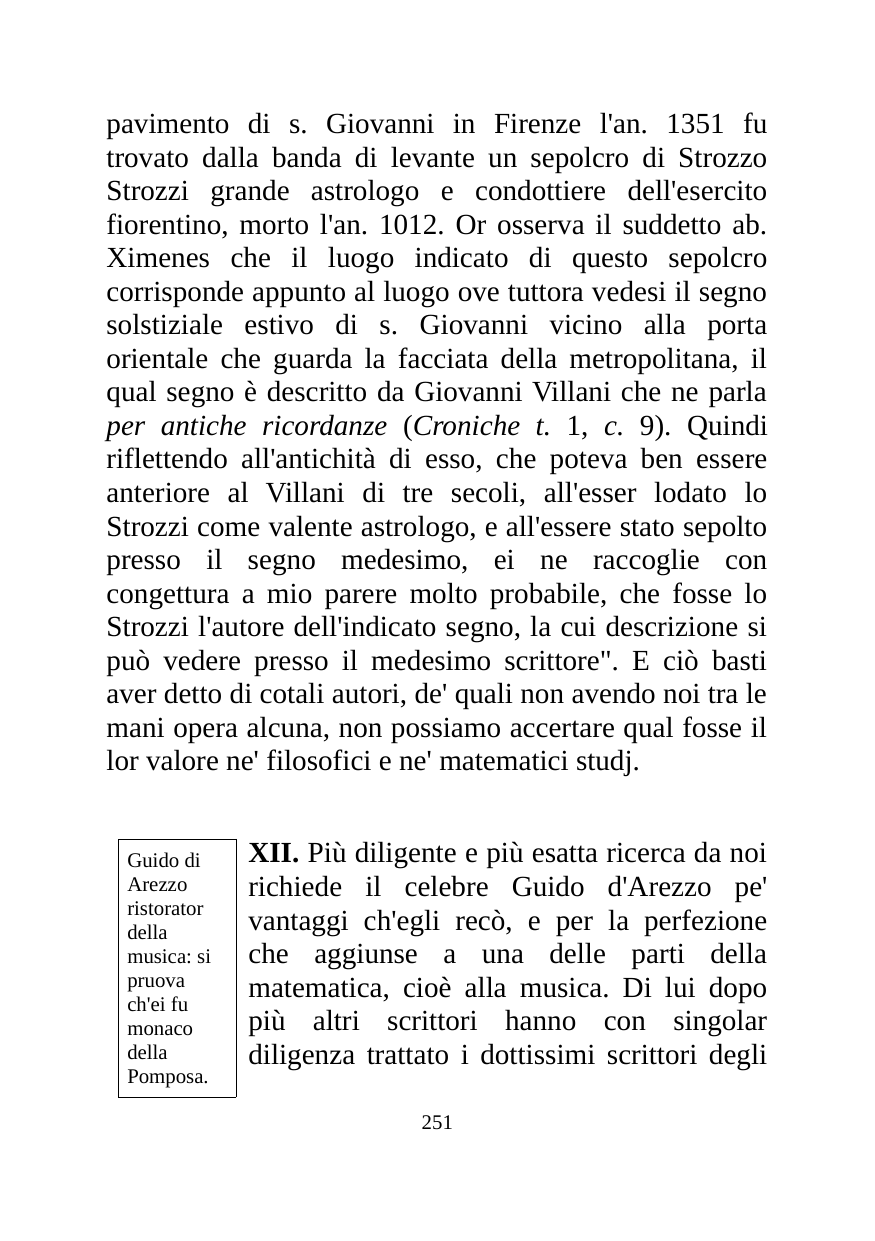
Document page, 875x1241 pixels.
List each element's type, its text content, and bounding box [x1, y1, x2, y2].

text Guido di Arezzo ristorator della musica: si pruova ch'ei fu monaco della Pomposa. [127, 848, 227, 1088]
text pavimento di s. Giovanni in Firenze l'an. 1351 fu trovato dalla banda di levante un sepolcro di Strozzo Strozzi grande astrologo e condottiere dell'esercito fiorentino, morto l'an. 1012. Or osserva il suddetto ab. Ximenes che il luogo indicato di questo sepolcro corrisponde appunto al luogo ove tuttora vedesi il segno solstiziale estivo di s. Giovanni vicino alla porta orientale che guarda la facciata della metropolitana, il qual segno è descritto da Giovanni Villani che ne parla per antiche ricordanze (Croniche t. 1, c. 9). Quindi riflettendo all'antichità di esso, che poteva ben essere anteriore al Villani di tre secoli, all'esser lodato lo Strozzi come valente astrologo, e all'essere stato sepolto presso il segno medesimo, ei ne raccoglie con congettura a mio parere molto probabile, che fosse lo Strozzi l'autore dell'indicato segno, la cui descrizione si può vedere presso il medesimo scrittore". E ciò basti aver detto di cotali autori, de' quali non avendo noi tra le mani opera alcuna, non possiamo accertare qual fosse il lor valore ne' filosofici e ne' matematici studj. [106, 106, 768, 777]
